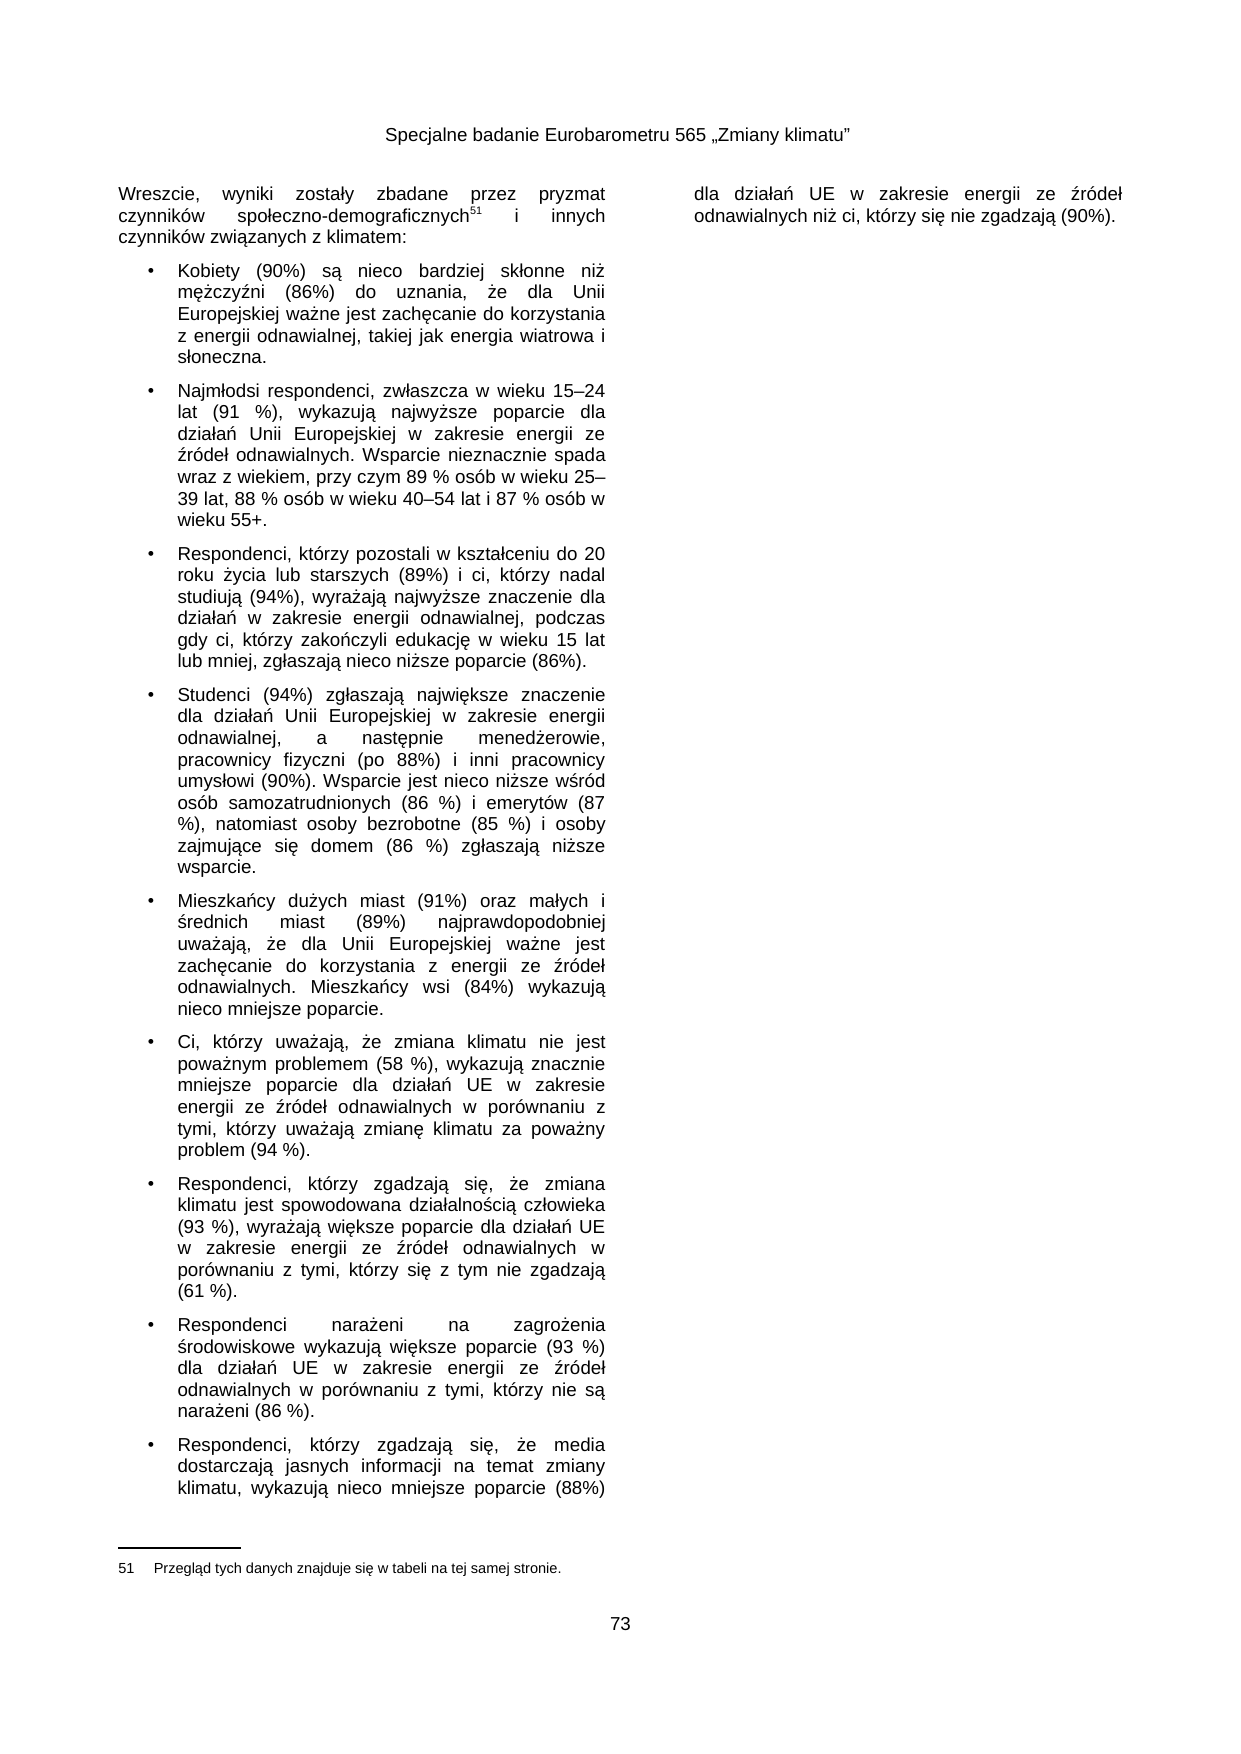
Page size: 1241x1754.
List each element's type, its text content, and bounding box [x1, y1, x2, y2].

list Ci, którzy uważają, że zmiana klimatu nie jest poważnym problemem (58 %), wykazują znacznie mniejsze poparcie dla działań UE w zakresie energii ze źródeł odnawialnych w porównaniu z tymi, którzy uważają zmianę klimatu za poważny problem (94 %). [148, 1031, 605, 1161]
list Mieszkańcy dużych miast (91%) oraz małych i średnich miast (89%) najprawdopodobniej uważają, że dla Unii Europejskiej ważne jest zachęcanie do korzystania z energii ze źródeł odnawialnych. Mieszkańcy wsi (84%) wykazują nieco mniejsze poparcie. [148, 890, 605, 1019]
list Najmłodsi respondenci, zwłaszcza w wieku 15–24 lat (91 %), wykazują najwyższe poparcie dla działań Unii Europejskiej w zakresie energii ze źródeł odnawialnych. Wsparcie nieznacznie spada wraz z wiekiem, przy czym 89 % osób w wieku 25–39 lat, 88 % osób w wieku 40–54 lat i 87 % osób w wieku 55+. [148, 379, 605, 530]
list Respondenci, którzy pozostali w kształceniu do 20 roku życia lub starszych (89%) i ci, którzy nadal studiują (94%), wyrażają najwyższe znaczenie dla działań w zakresie energii odnawialnej, podczas gdy ci, którzy zakończyli edukację w wieku 15 lat lub mniej, zgłaszają nieco niższe poparcie (86%). [148, 542, 605, 672]
text Przegląd tych danych znajduje się w tabeli na tej samej stronie. [118, 1560, 605, 1577]
list Kobiety (90%) są nieco bardziej skłonne niż mężczyźni (86%) do uznania, że dla Unii Europejskiej ważne jest zachęcanie do korzystania z energii odnawialnej, takiej jak energia wiatrowa i słoneczna. [148, 259, 605, 367]
list Respondenci, którzy zgadzają się, że zmiana klimatu jest spowodowana działalnością człowieka (93 %), wyrażają większe poparcie dla działań UE w zakresie energii ze źródeł odnawialnych w porównaniu z tymi, którzy się z tym nie zgadzają (61 %). [148, 1172, 605, 1302]
list dla działań UE w zakresie energii ze źródeł odnawialnych niż ci, którzy się nie zgadzają (90%). [664, 183, 1122, 226]
list Respondenci, którzy zgadzają się, że media dostarczają jasnych informacji na temat zmiany klimatu, wykazują nieco mniejsze poparcie (88%) [148, 1433, 605, 1498]
list Respondenci narażeni na zagrożenia środowiskowe wykazują większe poparcie (93 %) dla działań UE w zakresie energii ze źródeł odnawialnych w porównaniu z tymi, którzy nie są narażeni (86 %). [148, 1314, 605, 1422]
text Wreszcie, wyniki zostały zbadane przez pryzmat czynników społeczno-demograficznych i innych czynników związanych z klimatem: [118, 183, 605, 248]
list Studenci (94%) zgłaszają największe znaczenie dla działań Unii Europejskiej w zakresie energii odnawialnej, a następnie menedżerowie, pracownicy fizyczni (po 88%) i inni pracownicy umysłowi (90%). Wsparcie jest nieco niższe wśród osób samozatrudnionych (86 %) i emerytów (87 %), natomiast osoby bezrobotne (85 %) i osoby zajmujące się domem (86 %) zgłaszają niższe wsparcie. [148, 684, 605, 878]
